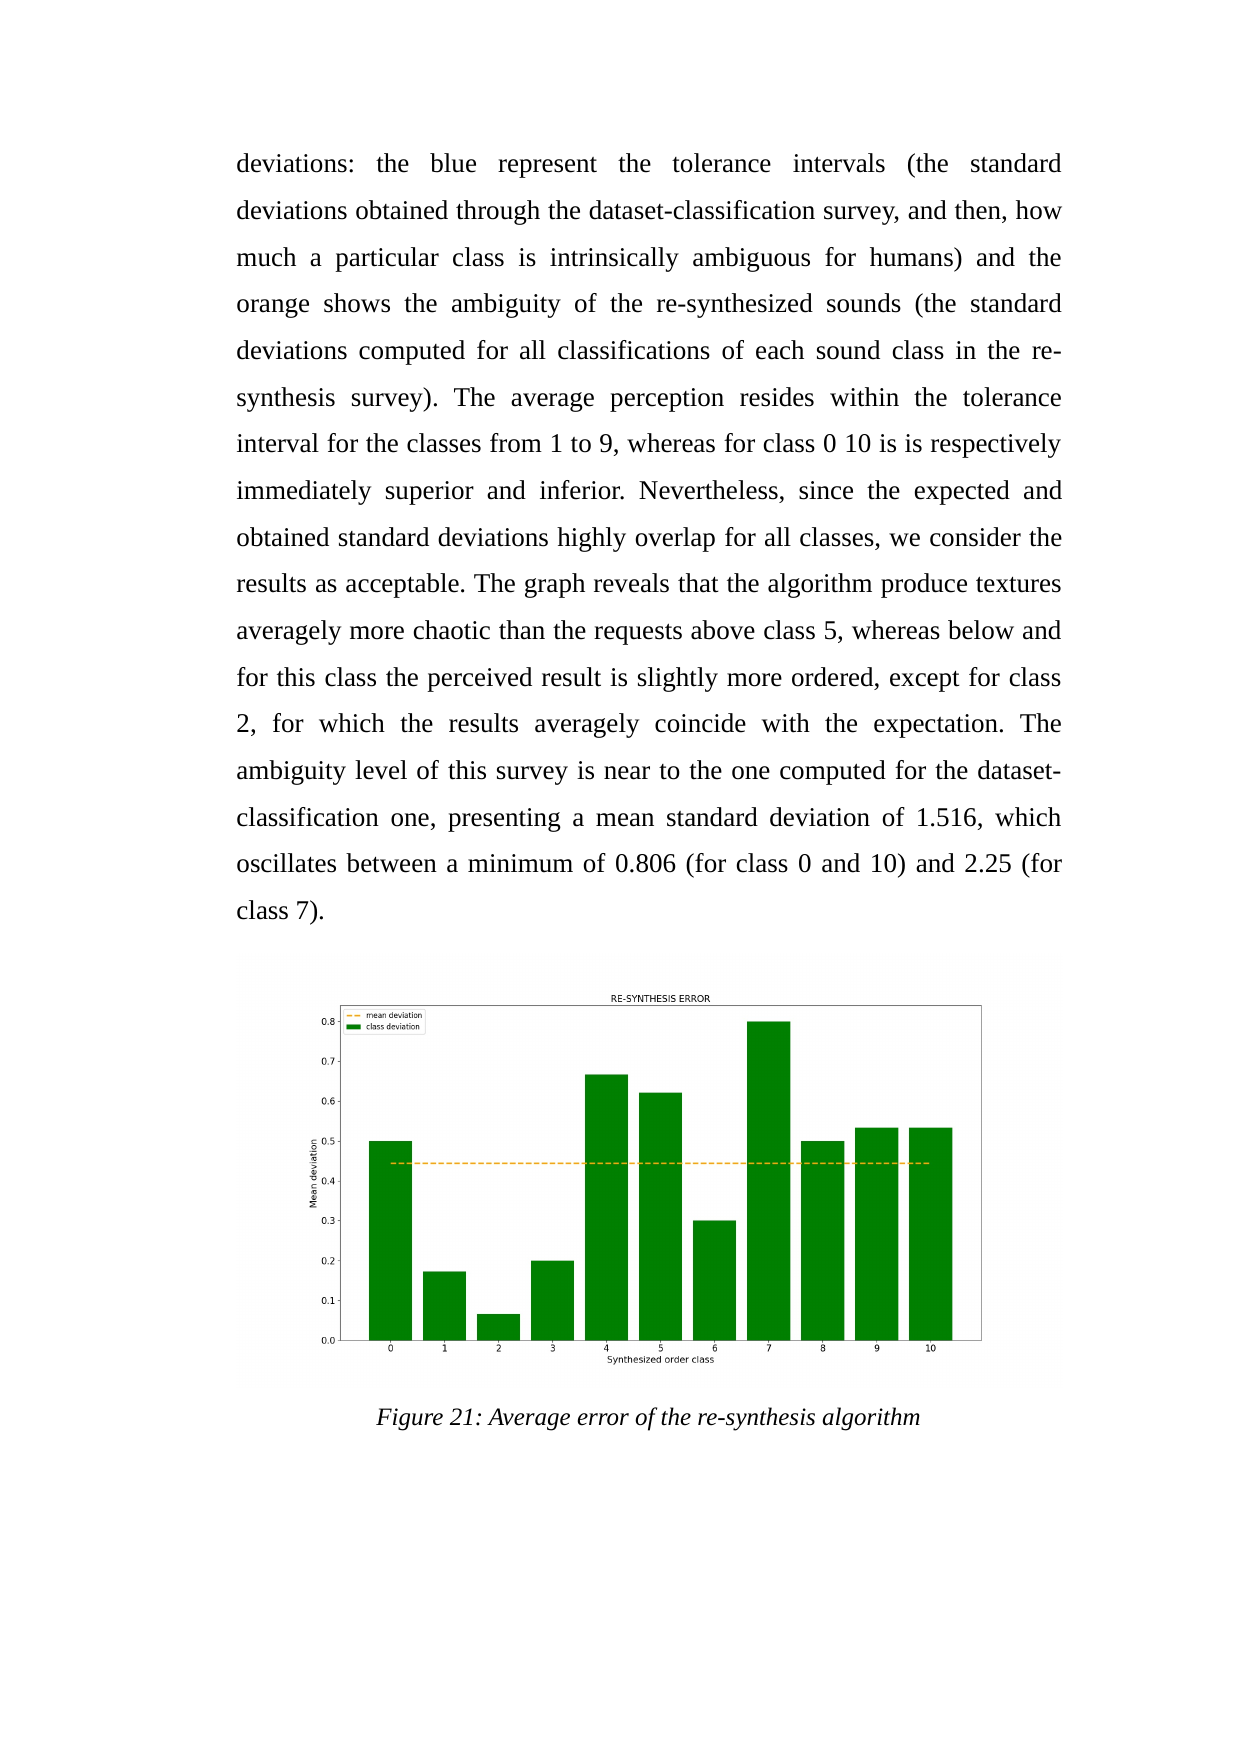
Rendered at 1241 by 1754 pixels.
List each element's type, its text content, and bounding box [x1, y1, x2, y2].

text Figure 21: Average error of the re-synthesis algorithm [236, 1388, 1063, 1431]
text deviations: the blue represent the tolerance intervals (the standard deviations obtained through the dataset-classification survey, and then, how much a particular class is intrinsically ambiguous for humans) and the orange shows the ambiguity of the re-synthesized sounds (the standard deviations computed for all classifications of each sound class in the re-synthesis survey). The average perception resides within the tolerance interval for the classes from 1 to 9, whereas for class 0 10 is is respectively immediately superior and inferior. Nevertheless, since the expected and obtained standard deviations highly overlap for all classes, we consider the results as acceptable. The graph reveals that the algorithm produce textures averagely more chaotic than the requests above class 5, whereas below and for this class the perceived result is slightly more ordered, except for class 2, for which the results averagely coincide with the expectation. The ambiguity level of this survey is near to the one computed for the dataset-classification one, presenting a mean standard deviation of 1.516, which oscillates between a minimum of 0.806 (for class 0 and 10) and 2.25 (for class 7). [236, 148, 1063, 925]
picture [236, 953, 1063, 1388]
